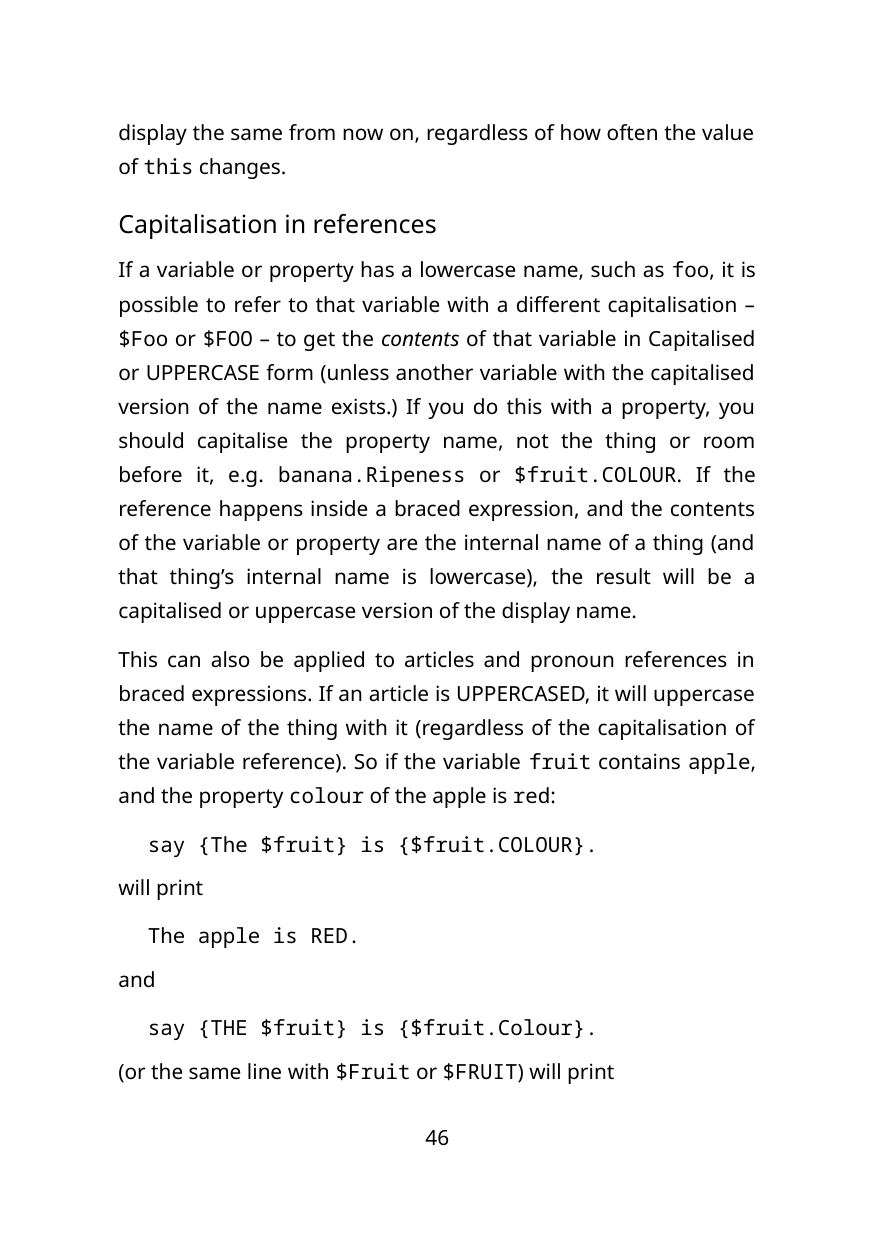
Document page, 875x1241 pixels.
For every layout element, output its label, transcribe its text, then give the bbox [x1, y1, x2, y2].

text If a variable or property has a lowercase name, such as foo, it is possible to refer to that variable with a different capitalisation – $Foo or $FOO – to get the contents of that variable in Capitalised or UPPERCASE form (unless another variable with the capitalised version of the name exists.) If you do this with a property, you should capitalise the property name, not the thing or room before it, e.g. banana.Ripeness or $fruit.COLOUR. If the reference happens inside a braced expression, and the contents of the variable or property are the internal name of a thing (and that thing’s internal name is lowercase), the result will be a capitalised or uppercase version of the display name. [118, 256, 756, 625]
text The apple is RED. [148, 922, 756, 950]
text This can also be applied to articles and pronoun references in braced expressions. If an article is UPPERCASED, it will uppercase the name of the thing with it (regardless of the capitalisation of the variable reference). So if the variable fruit contains apple, and the property colour of the apple is red: [118, 645, 756, 809]
text (or the same line with $Fruit or $FRUIT) will print [118, 1057, 756, 1085]
subtitle Capitalisation in references [118, 207, 756, 241]
text display the same from now on, regardless of how often the value of this changes. [118, 118, 756, 181]
text and [118, 965, 756, 993]
text will print [118, 873, 756, 901]
text say {The $fruit} is {$fruit.COLOUR}. [148, 830, 756, 858]
text say {THE $fruit} is {$fruit.Colour}. [148, 1013, 756, 1042]
